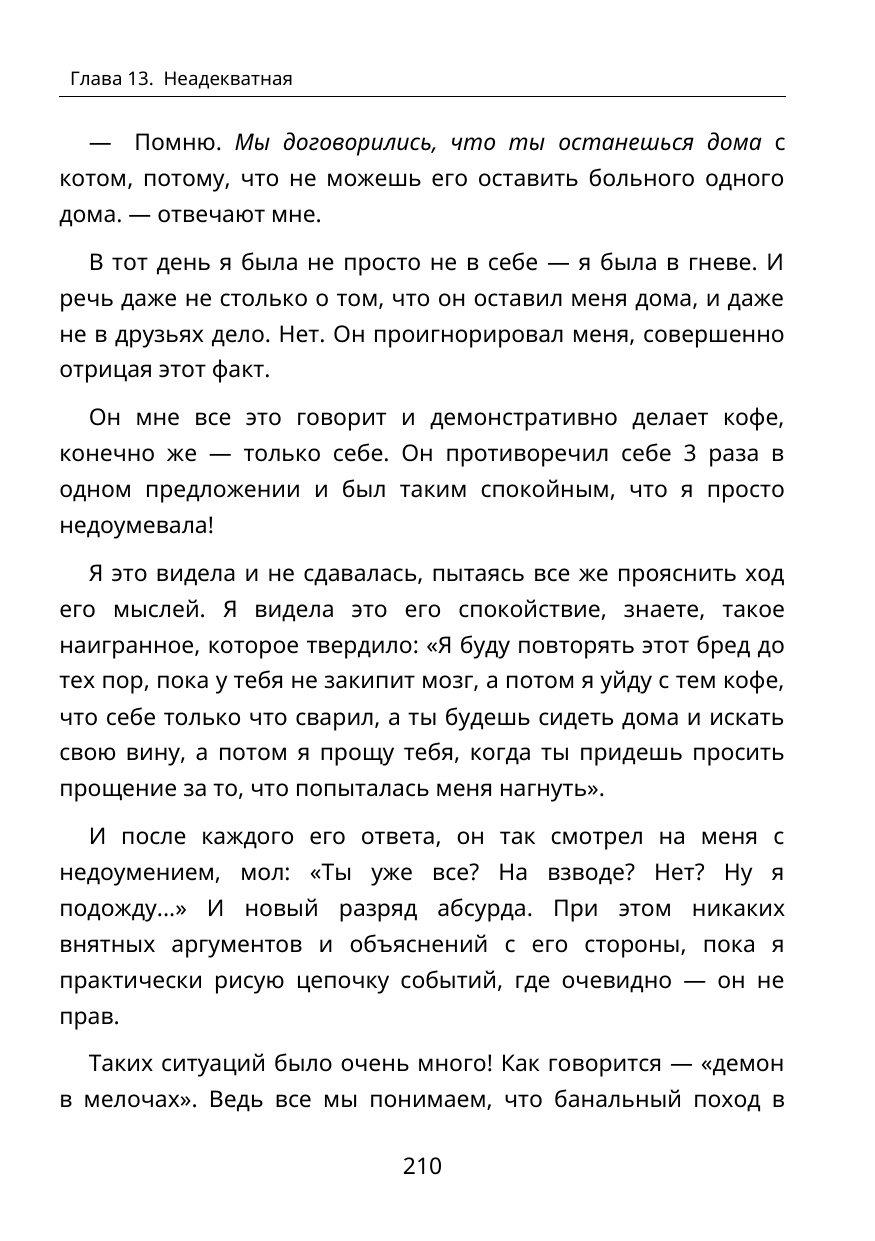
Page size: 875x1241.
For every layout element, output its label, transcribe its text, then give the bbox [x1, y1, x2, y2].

text И после каждого его ответа, он так смотрел на меня с недоумением, мол: «Ты уже все? На взводе? Нет? Ну я подожду...» И новый разряд абсурда. При этом никаких внятных аргументов и объяснений с его стороны, пока я практически рисую цепочку событий, где очевидно — он не прав. [59, 820, 786, 1031]
text Таких ситуаций было очень много! Как говорится — «демон в мелочах». Ведь все мы понимаем, что банальный поход в [59, 1047, 786, 1114]
text Я это видела и не сдавалась, пытаясь все же прояснить ход его мыслей. Я видела это его спокойствие, знаете, такое наигранное, которое твердило: «Я буду повторять этот бред до тех пор, пока у тебя не закипит мозг, а потом я уйду с тем кофе, что себе только что сварил, а ты будешь сидеть дома и искать свою вину, а потом я прощу тебя, когда ты придешь просить прощение за то, что попыталась меня нагнуть». [59, 557, 786, 803]
text В тот день я была не просто не в себе — я была в гневе. И речь даже не столько о том, что он оставил меня дома, и даже не в друзьях дело. Нет. Он проигнорировал меня, совершенно отрицая этот факт. [59, 246, 786, 385]
text Он мне все это говорит и демонстративно делает кофе, конечно же — только себе. Он противоречил себе 3 раза в одном предложении и был таким спокойным, что я просто недоумевала! [59, 401, 786, 540]
list Помню. Мы договорились, что ты останешься дома с котом, потому, что не можешь его оставить больного одного дома. — отвечают мне. [59, 126, 786, 229]
